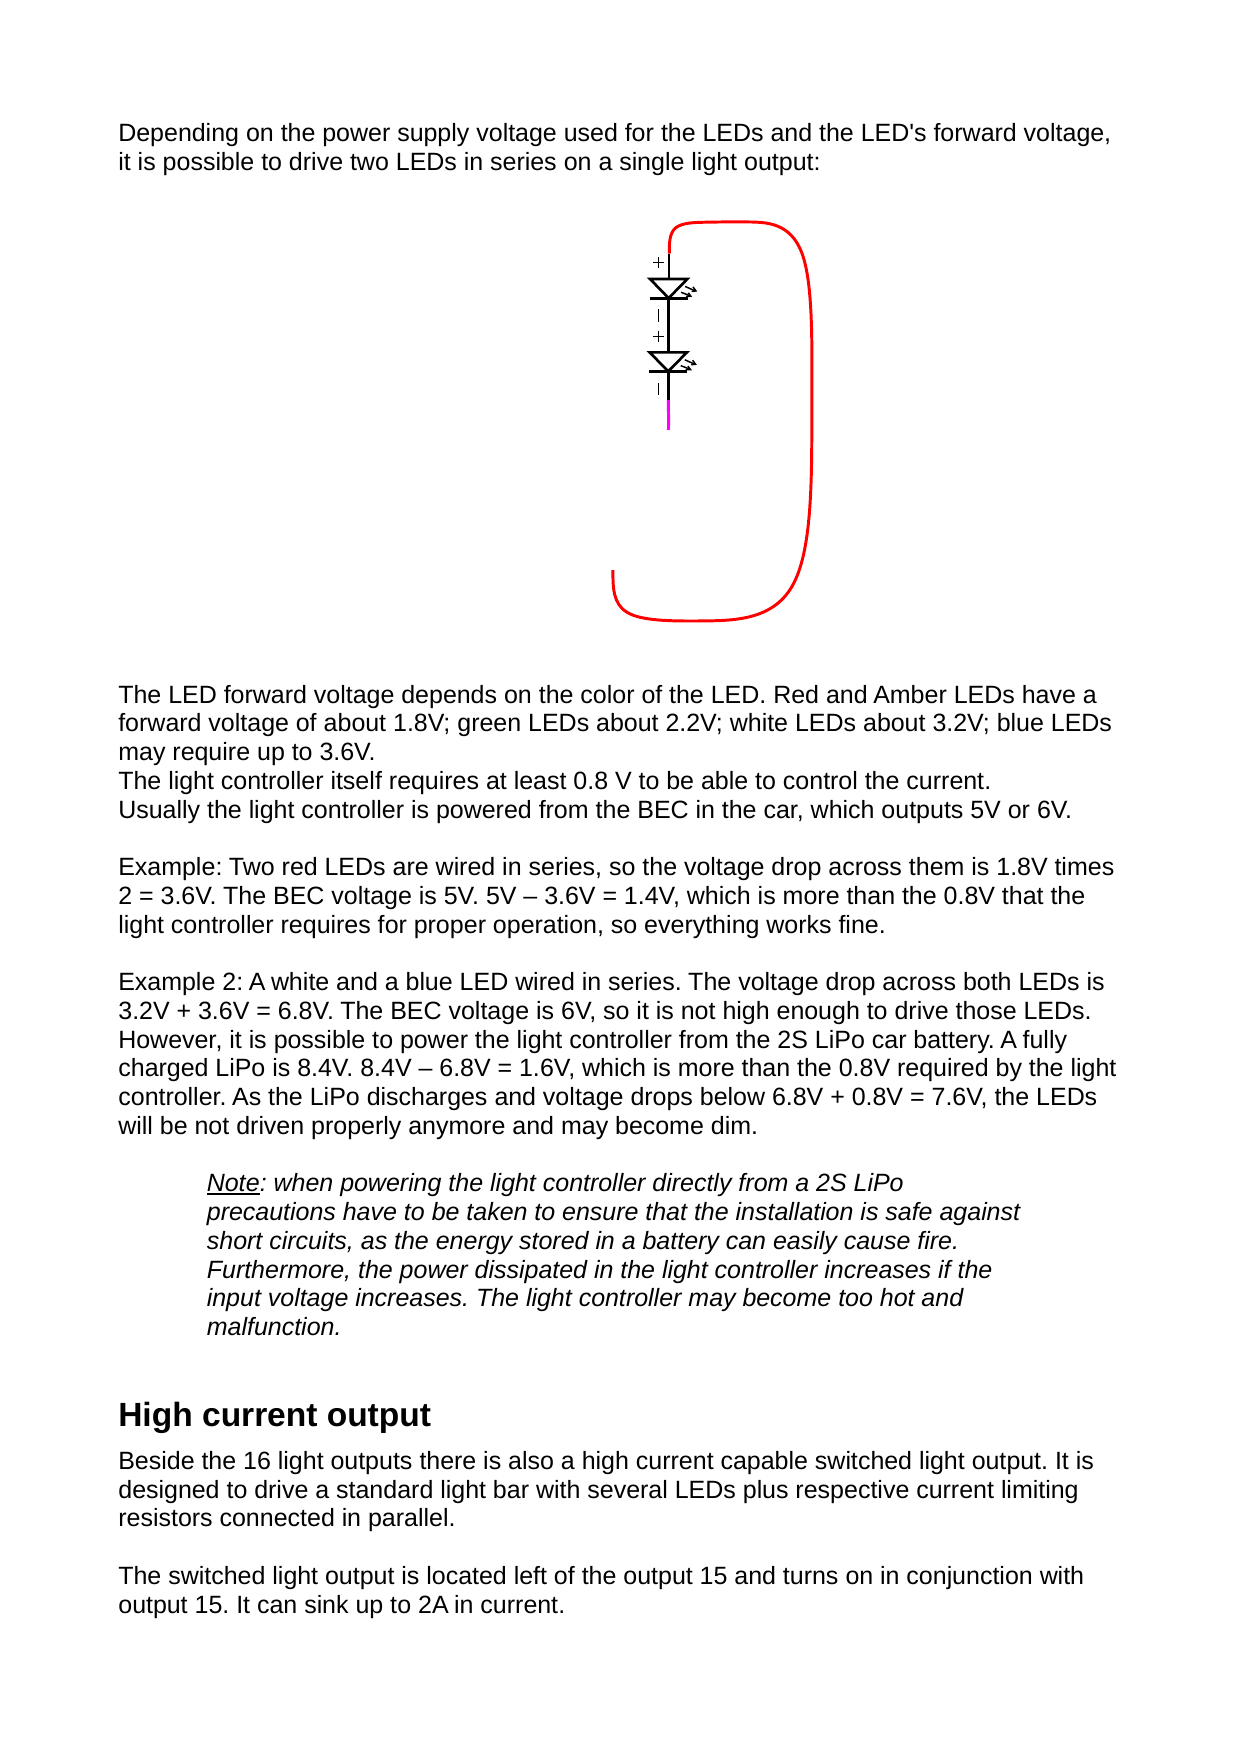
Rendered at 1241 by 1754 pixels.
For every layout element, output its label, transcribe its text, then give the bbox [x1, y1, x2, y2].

text The switched light output is located left of the output 15 and turns on in conjunction with output 15. It can sink up to 2A in current. [118, 1561, 1122, 1618]
text Example 2: A white and a blue LED wired in series. The voltage drop across both LEDs is 3.2V + 3.6V = 6.8V. The BEC voltage is 6V, so it is not high enough to drive those LEDs. However, it is possible to power the light controller from the 2S LiPo car battery. A fully charged LiPo is 8.4V. 8.4V – 6.8V = 1.6V, which is more than the 0.8V required by the light controller. As the LiPo discharges and voltage drops below 6.8V + 0.8V = 7.6V, the LEDs will be not driven properly anymore and may become dim. [118, 967, 1122, 1140]
text Beside the 16 light outputs there is also a high current capable switched light output. It is designed to drive a standard light bar with several LEDs plus respective current limiting resistors connected in parallel. [118, 1446, 1122, 1532]
text Usually the light controller is powered from the BEC in the car, which outputs 5V or 6V. [118, 795, 1122, 823]
text Note: when powering the light controller directly from a 2S LiPo precautions have to be taken to ensure that the installation is safe against short circuits, as the energy stored in a battery can easily cause fire. Furthermore, the power dissipated in the light controller increases if the input voltage increases. The light controller may become too hot and malfunction. [207, 1168, 1034, 1341]
text The LED forward voltage depends on the color of the LED. Red and Amber LEDs have a forward voltage of about 1.8V; green LEDs about 2.2V; white LEDs about 3.2V; blue LEDs may require up to 3.6V. [118, 680, 1122, 766]
subtitle High current output [118, 1395, 1122, 1433]
text Example: Two red LEDs are wired in series, so the voltage drop across them is 1.8V times 2 = 3.6V. The BEC voltage is 5V. 5V – 3.6V = 1.4V, which is more than the 0.8V that the light controller requires for proper operation, so everything works fine. [118, 852, 1122, 938]
text The light controller itself requires at least 0.8 V to be able to control the current. [118, 766, 1122, 795]
text Depending on the power supply voltage used for the LEDs and the LED's forward voltage, it is possible to drive two LEDs in series on a single light output: [118, 118, 1122, 176]
